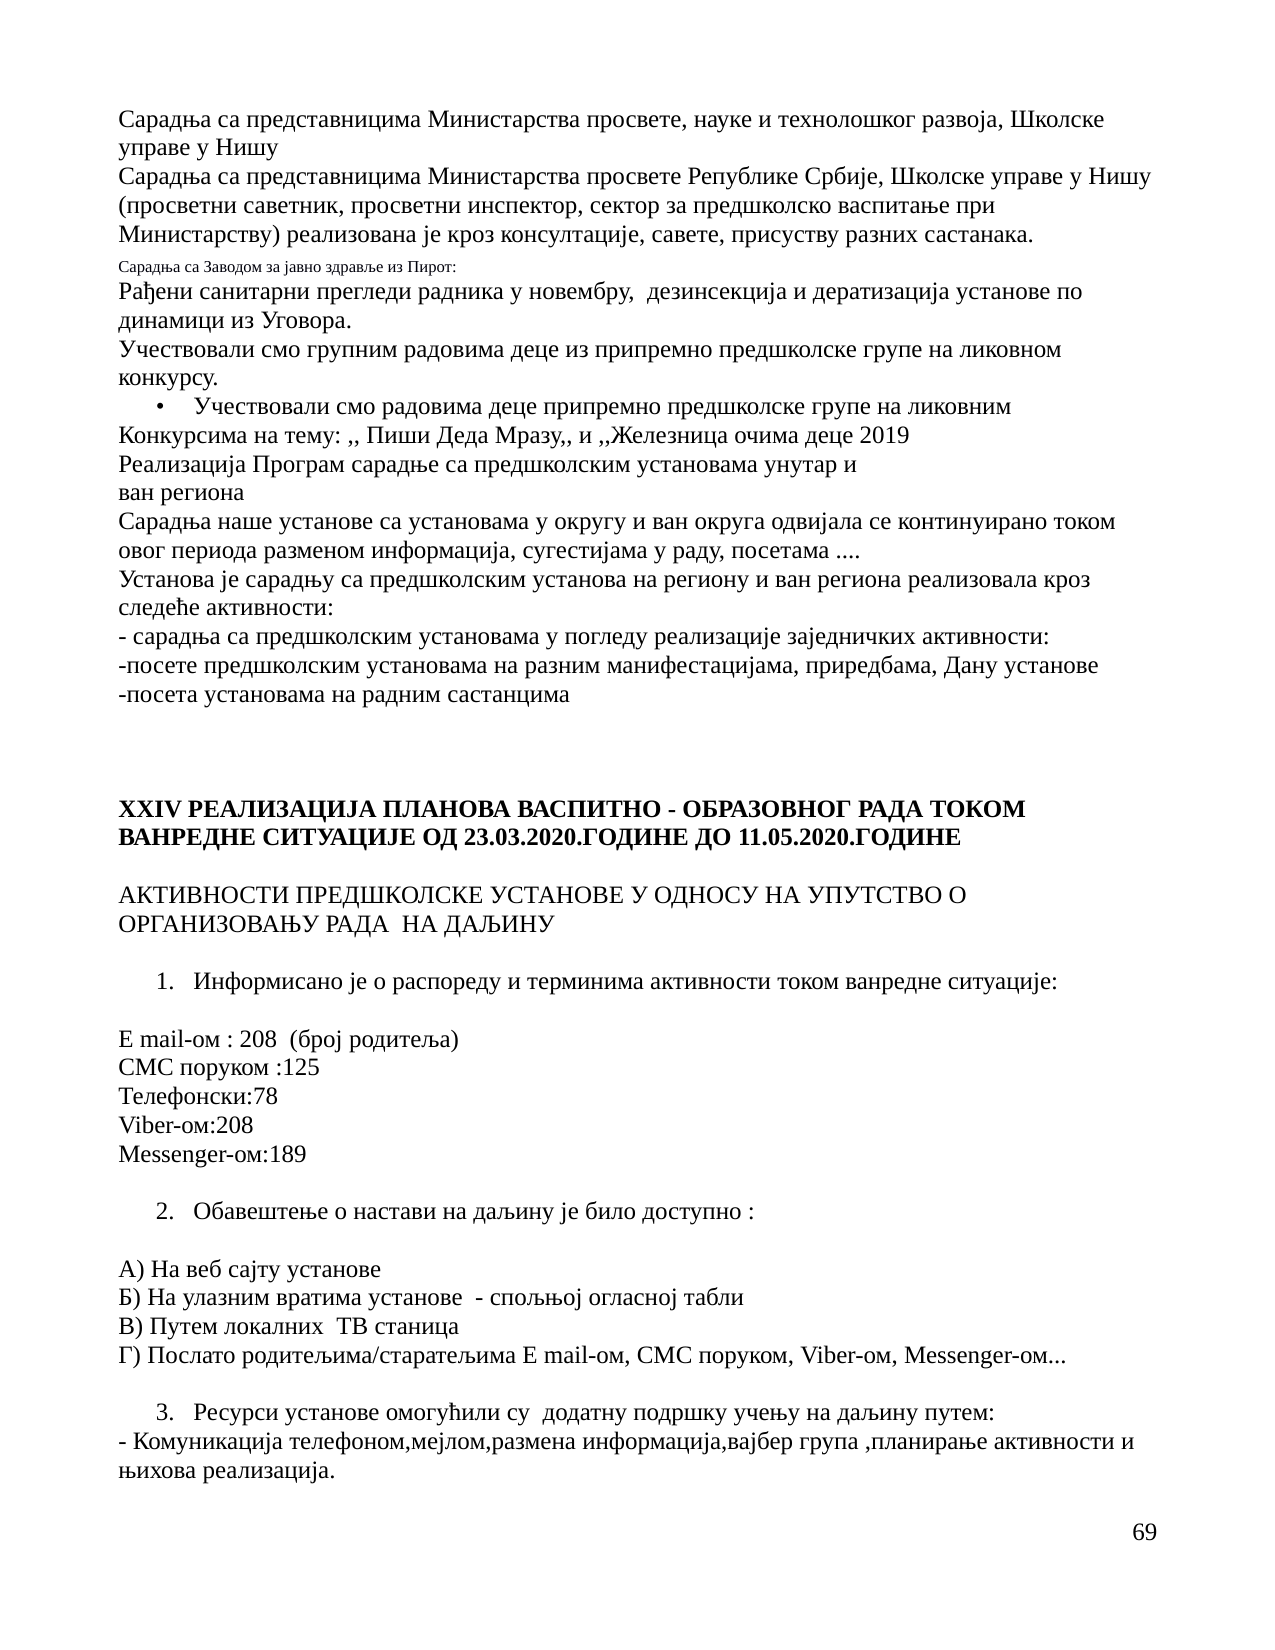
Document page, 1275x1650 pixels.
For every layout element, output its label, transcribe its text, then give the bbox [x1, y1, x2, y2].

text Телефонски:78 [118, 1081, 1157, 1110]
text Viber-ом:208 [118, 1110, 1157, 1139]
text ван региона [118, 477, 1157, 506]
text Реализација Програм сарадње са предшколским установама унутар и [118, 449, 1157, 477]
text Сарадња са Заводом за јавно здравље из Пирот: [118, 247, 1157, 276]
text Messenger-ом:189 [118, 1139, 1157, 1167]
list Обавештење о настави на даљину је било доступно : [156, 1196, 1157, 1225]
text Б) На улазним вратима установе - спољњој огласној табли [118, 1282, 1157, 1311]
text Установа је сарадњу са предшколским установа на региону и ван региона реализовала кроз следеће активности: [118, 564, 1157, 621]
text - Комуникација телефоном,мејлом,размена информација,вајбер група ,планирање активности и њихова реализација. [118, 1426, 1157, 1484]
text Сарадња са представницима Министарства просвете, науке и технолошког развоја, Школске управе у Нишу [118, 104, 1157, 161]
text Сарадња наше установе са установама у округу и ван округа одвијала се континуирано током овог периода разменом информација, сугестијама у раду, посетама .... [118, 506, 1157, 564]
text -посета установама на радним састанцима [118, 679, 1157, 707]
text АКТИВНОСТИ ПРЕДШКОЛСКЕ УСТАНОВЕ У ОДНОСУ НА УПУТСТВО О ОРГАНИЗОВАЊУ РАДА НА ДАЉИНУ [118, 880, 1157, 937]
text А) На веб сајту установе [118, 1254, 1157, 1282]
text -посете предшколским установама на разним манифестацијама, приредбама, Дану установе [118, 650, 1157, 679]
text - сарадња са предшколским установама у погледу реализације заједничких активности: [118, 621, 1157, 650]
text Учествовали смо групним радовима деце из припремно предшколске групе на ликовном конкурсу. [118, 334, 1157, 391]
text Конкурсима на тему: ,, Пиши Деда Мразу,, и ,,Железница очима деце 2019 [118, 420, 1157, 449]
text Г) Послато родитељима/старатељима E mail-ом, СМС поруком, Viber-ом, Messenger-ом... [118, 1340, 1157, 1369]
list Ресурси установе омогућили су додатну подршку учењу на даљину путем: [156, 1397, 1157, 1426]
text В) Путем локалних ТВ станица [118, 1311, 1157, 1340]
text СМС поруком :125 [118, 1052, 1157, 1081]
text E mail-ом : 208 (број родитеља) [118, 1024, 1157, 1052]
text Рађени санитарни прегледи радника у новембру, дезинсекција и дератизација установе по динамици из Уговора. [118, 276, 1157, 334]
text XXIV РЕАЛИЗАЦИЈА ПЛАНОВА ВАСПИТНО - ОБРАЗОВНОГ РАДА ТОКОМ ВАНРЕДНЕ СИТУАЦИЈЕ ОД 23.03.2020.ГОДИНЕ ДО 11.05.2020.ГОДИНЕ [118, 794, 1157, 851]
text Сарадња са представницима Министарства просвете Републике Србије, Школске управе у Нишу (просветни саветник, просветни инспектор, сектор за предшколско васпитање при Министарству) реализована је кроз консултације, савете, присуству разних састанака. [118, 161, 1157, 247]
list Информисано је о распореду и терминима активности током ванредне ситуације: [156, 966, 1157, 995]
list Учествовали смо радовима деце припремно предшколске групе на ликовним [156, 391, 1157, 420]
